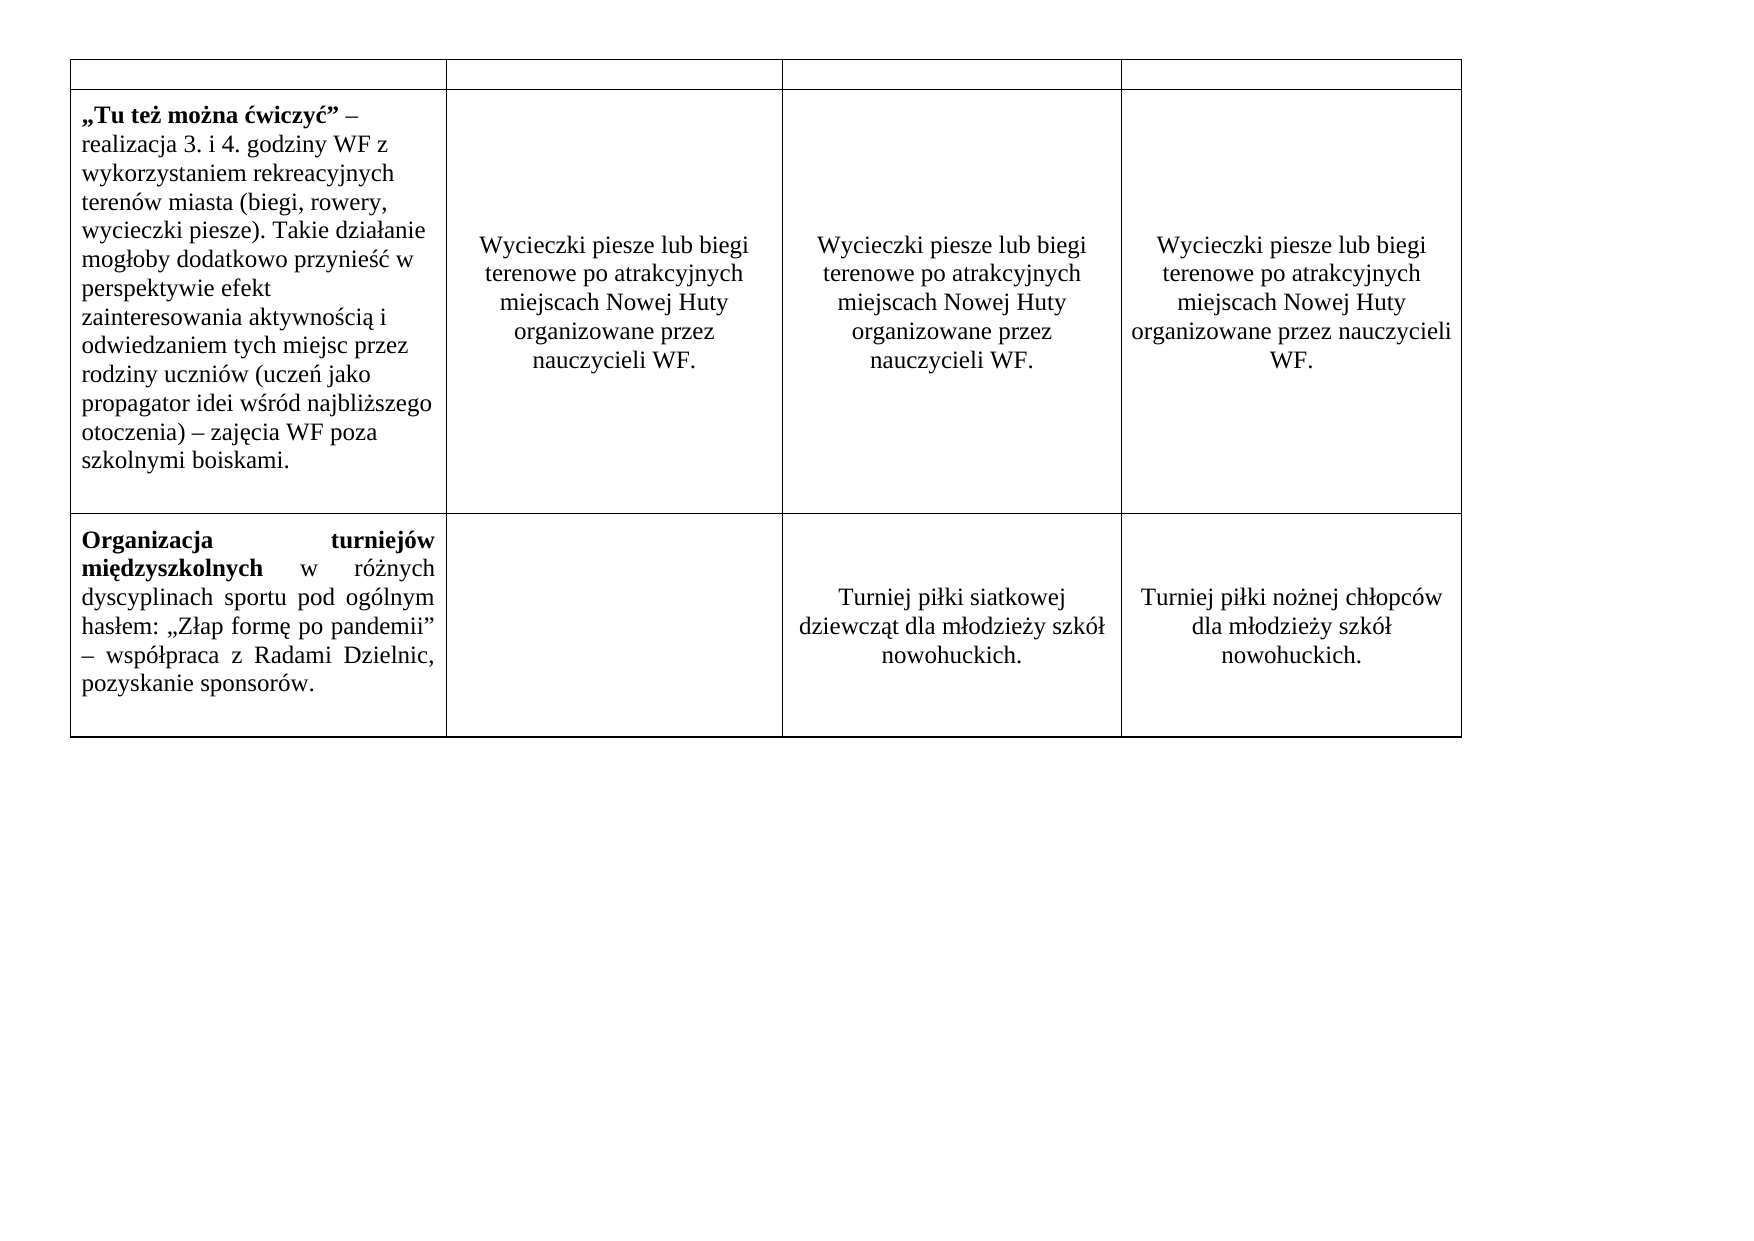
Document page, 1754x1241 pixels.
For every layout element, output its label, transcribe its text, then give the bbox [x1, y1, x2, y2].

table_cell [1122, 60, 1461, 89]
table_cell [71, 60, 446, 89]
table_cell Organizacja turniejów międzyszkolnych w różnych dyscyplinach sportu pod ogólnym hasłem: „Złap formę po pandemii” – współpraca z Radami Dzielnic, pozyskanie sponsorów. [71, 514, 446, 736]
table_cell Turniej piłki nożnej chłopców dla młodzieży szkół nowohuckich. [1122, 514, 1461, 736]
table_cell „Tu też można ćwiczyć” – realizacja 3. i 4. godziny WF z wykorzystaniem rekreacyjnych terenów miasta (biegi, rowery, wycieczki piesze). Takie działanie mogłoby dodatkowo przynieść w perspektywie efekt zainteresowania aktywnością i odwiedzaniem tych miejsc przez rodziny uczniów (uczeń jako propagator idei wśród najbliższego otoczenia) – zajęcia WF poza szkolnymi boiskami. [71, 90, 446, 513]
table_cell Wycieczki piesze lub biegi terenowe po atrakcyjnych miejscach Nowej Huty organizowane przez nauczycieli WF. [783, 90, 1121, 513]
table_cell [783, 60, 1121, 89]
table_cell [447, 514, 782, 736]
table_cell [447, 60, 782, 89]
table_cell Wycieczki piesze lub biegi terenowe po atrakcyjnych miejscach Nowej Huty organizowane przez nauczycieli WF. [447, 90, 782, 513]
table_cell Wycieczki piesze lub biegi terenowe po atrakcyjnych miejscach Nowej Huty organizowane przez nauczycieli WF. [1122, 90, 1461, 513]
table_cell Turniej piłki siatkowej dziewcząt dla młodzieży szkół nowohuckich. [783, 514, 1121, 736]
